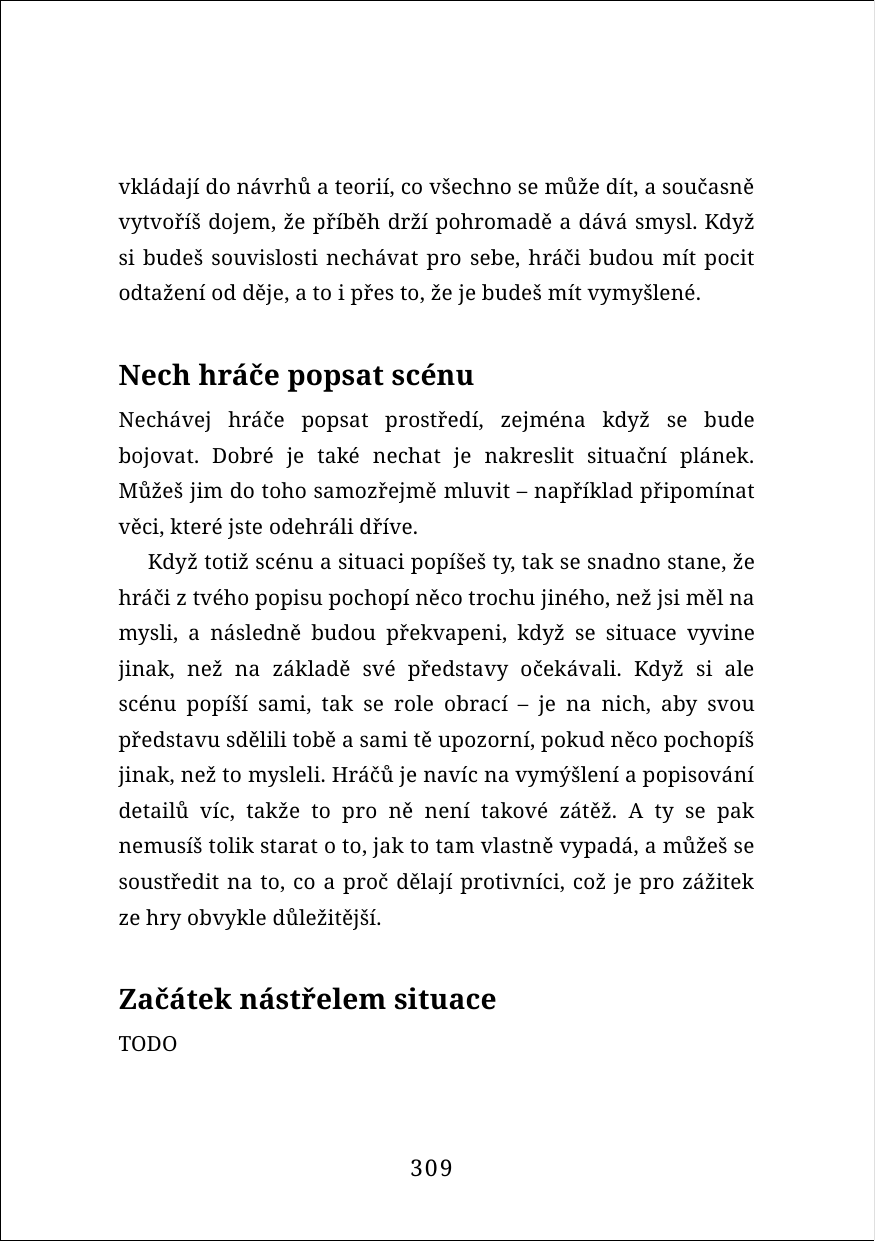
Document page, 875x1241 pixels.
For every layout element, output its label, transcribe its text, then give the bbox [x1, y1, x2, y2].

subtitle Nech hráče popsat scénu [118, 355, 756, 393]
subtitle Začátek nástřelem situace [118, 979, 756, 1018]
text vkládají do návrhů a teorií, co všechno se může dít, a současně vytvoříš dojem, že příběh drží pohromadě a dává smysl. Když si budeš souvislosti nechávat pro sebe, hráči budou mít pocit odtažení od děje, a to i přes to, že je budeš mít vymyšlené. [118, 172, 756, 307]
text TODO [118, 1029, 756, 1058]
text Nechávej hráče popsat prostředí, zejména když se bude bojovat. Dobré je také nechat je nakreslit situační plánek. Můžeš jim do toho samozřejmě mluvit – například připomínat věci, které jste odehráli dříve. Když totiž scénu a situaci popíšeš ty, tak se snadno stane, že hráči z tvého popisu pochopí něco trochu jiného, než jsi měl na mysli, a následně budou překvapeni, když se situace vyvine jinak, než na základě své představy očekávali. Když si ale scénu popíší sami, tak se role obrací – je na nich, aby svou představu sdělili tobě a sami tě upozorní, pokud něco pochopíš jinak, než to mysleli. Hráčů je navíc na vymýšlení a popisování detailů víc, takže to pro ně není takové zátěž. A ty se pak nemusíš tolik starat o to, jak to tam vlastně vypadá, a můžeš se soustředit na to, co a proč dělají protivníci, což je pro zážitek ze hry obvykle důležitější. [118, 405, 756, 931]
